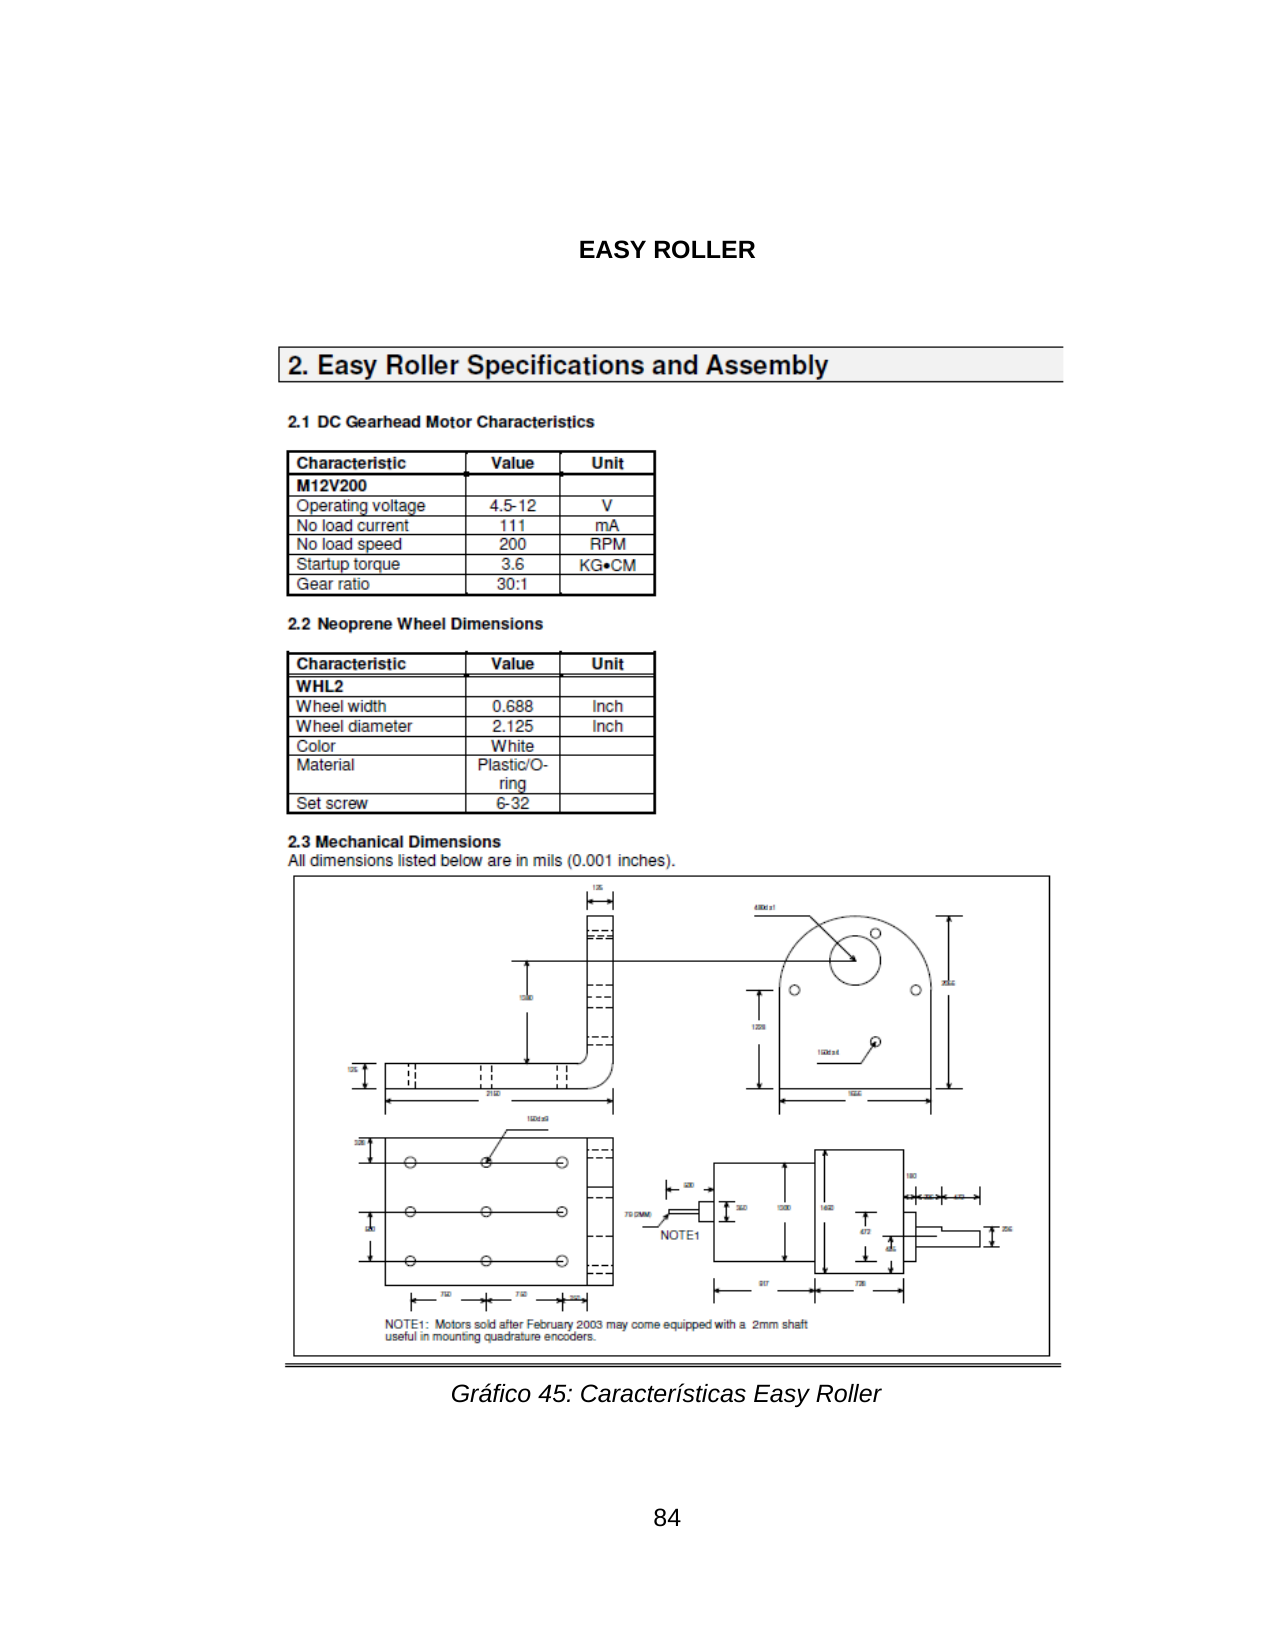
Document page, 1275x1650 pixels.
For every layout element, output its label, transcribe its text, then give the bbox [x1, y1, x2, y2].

subtitle EASY ROLLER [236, 235, 1098, 264]
picture [273, 340, 1064, 1370]
text Gráfico 45: Características Easy Roller [257, 1379, 1077, 1407]
